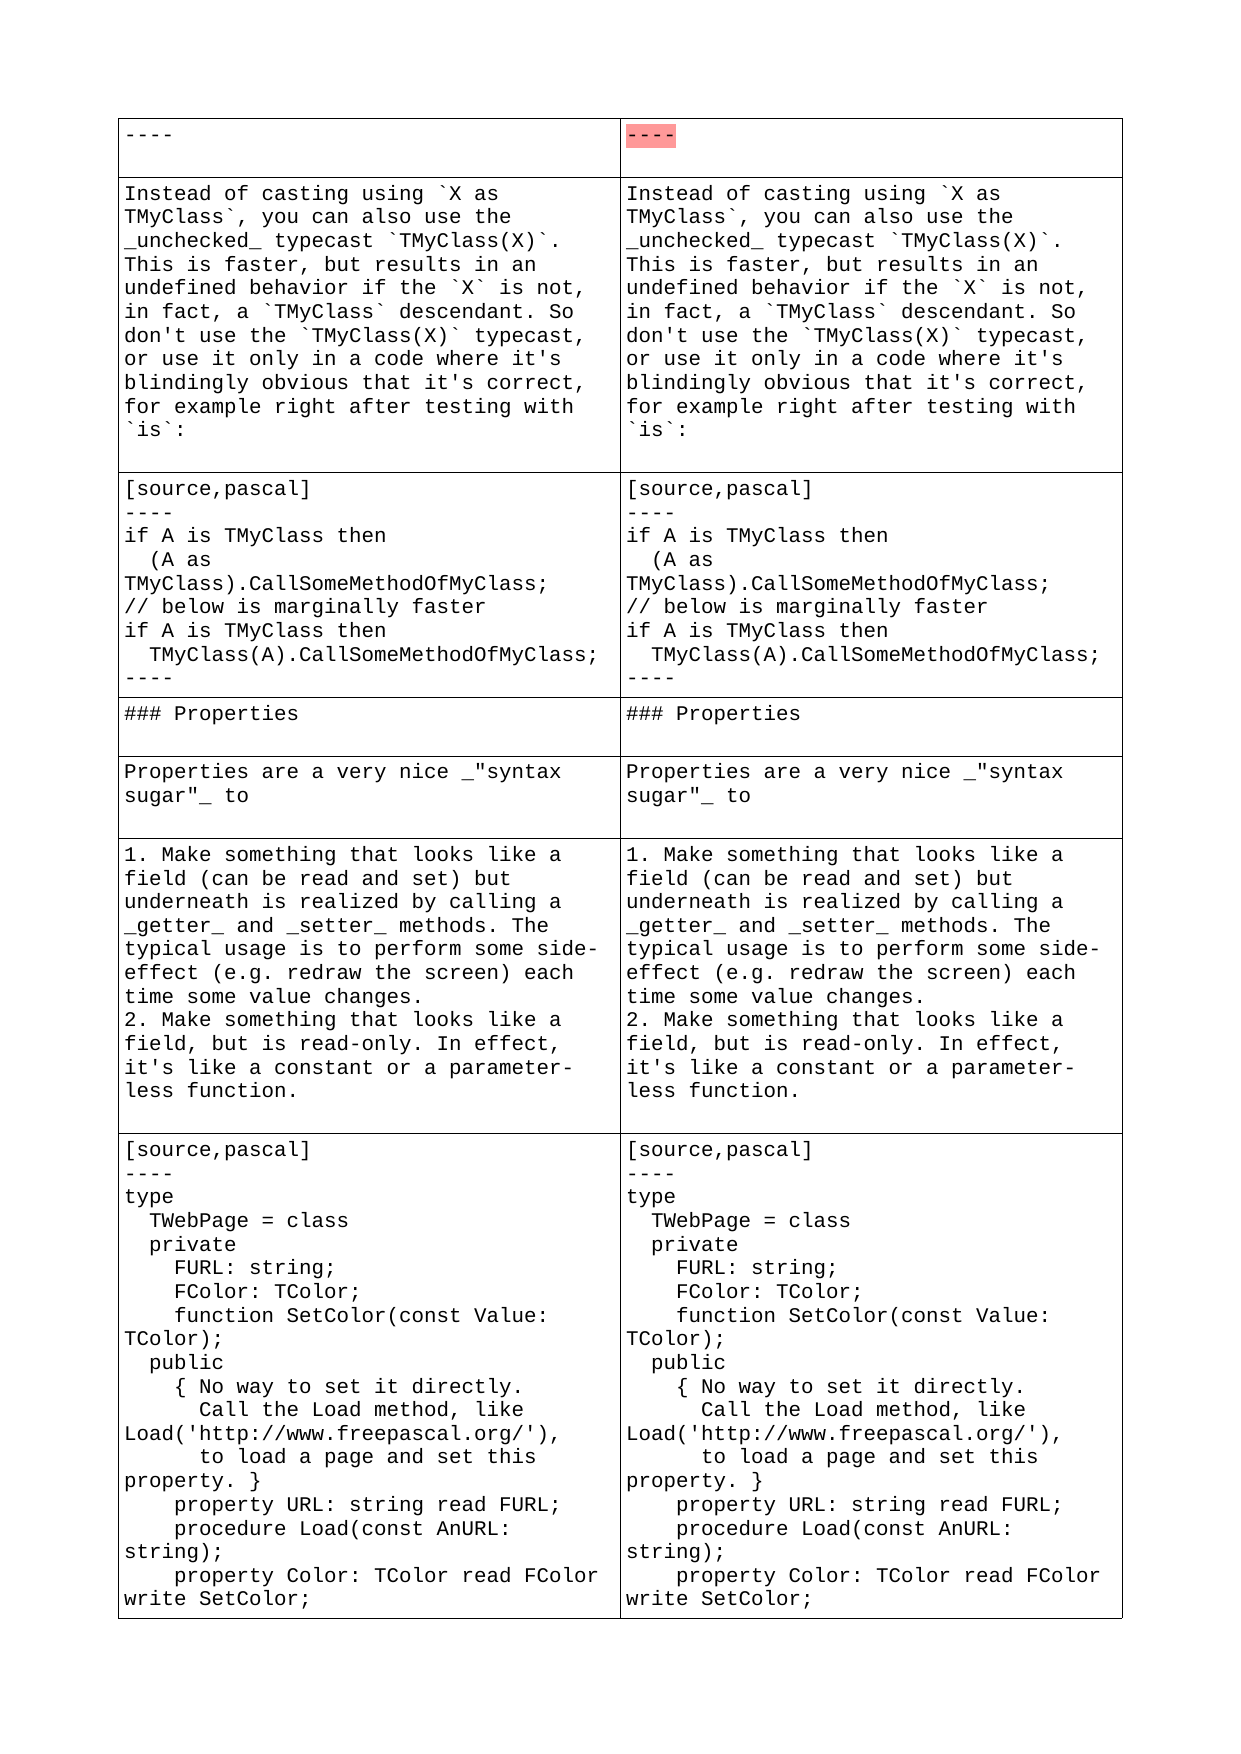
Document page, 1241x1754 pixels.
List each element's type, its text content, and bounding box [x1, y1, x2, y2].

table_cell 1. Make something that looks like a field (can be read and set) but underneath is realized by calling a _getter_ and _setter_ methods. The typical usage is to perform some side-effect (e.g. redraw the screen) each time some value changes. 2. Make something that looks like a field, but is read-only. In effect, it's like a constant or a parameter-less function. [119, 839, 620, 1133]
table_cell Instead of casting using `X as TMyClass`, you can also use the _unchecked_ typecast `TMyClass(X)`. This is faster, but results in an undefined behavior if the `X` is not, in fact, a `TMyClass` descendant. So don't use the `TMyClass(X)` typecast, or use it only in a code where it's blindingly obvious that it's correct, for example right after testing with `is`: [621, 178, 1122, 472]
table_cell ### Properties [119, 698, 620, 756]
table_cell Properties are a very nice _"syntax sugar"_ to [621, 757, 1122, 838]
table_cell [source,pascal] ---- if A is TMyClass then (A as TMyClass).CallSomeMethodOfMyClass; // below is marginally faster if A is TMyClass then TMyClass(A).CallSomeMethodOfMyClass; ---- [621, 473, 1122, 697]
table_cell Instead of casting using `X as TMyClass`, you can also use the _unchecked_ typecast `TMyClass(X)`. This is faster, but results in an undefined behavior if the `X` is not, in fact, a `TMyClass` descendant. So don't use the `TMyClass(X)` typecast, or use it only in a code where it's blindingly obvious that it's correct, for example right after testing with `is`: [119, 178, 620, 472]
table_cell ### Properties [621, 698, 1122, 756]
table_cell Properties are a very nice _"syntax sugar"_ to [119, 757, 620, 838]
table_cell [119, 119, 620, 177]
table_cell [source,pascal] ---- type TWebPage = class private FURL: string; FColor: TColor; function SetColor(const Value: TColor); public { No way to set it directly. Call the Load method, like Load('http://www.freepascal.org/'), to load a page and set this property. } property URL: string read FURL; procedure Load(const AnURL: string); property Color: TColor read FColor write SetColor; [119, 1134, 620, 1618]
table_cell [621, 119, 1122, 177]
table_cell [source,pascal] ---- type TWebPage = class private FURL: string; FColor: TColor; function SetColor(const Value: TColor); public { No way to set it directly. Call the Load method, like Load('http://www.freepascal.org/'), to load a page and set this property. } property URL: string read FURL; procedure Load(const AnURL: string); property Color: TColor read FColor write SetColor; [621, 1134, 1122, 1618]
table_cell [source,pascal] ---- if A is TMyClass then (A as TMyClass).CallSomeMethodOfMyClass; // below is marginally faster if A is TMyClass then TMyClass(A).CallSomeMethodOfMyClass; ---- [119, 473, 620, 697]
table_cell 1. Make something that looks like a field (can be read and set) but underneath is realized by calling a _getter_ and _setter_ methods. The typical usage is to perform some side-effect (e.g. redraw the screen) each time some value changes. 2. Make something that looks like a field, but is read-only. In effect, it's like a constant or a parameter-less function. [621, 839, 1122, 1133]
